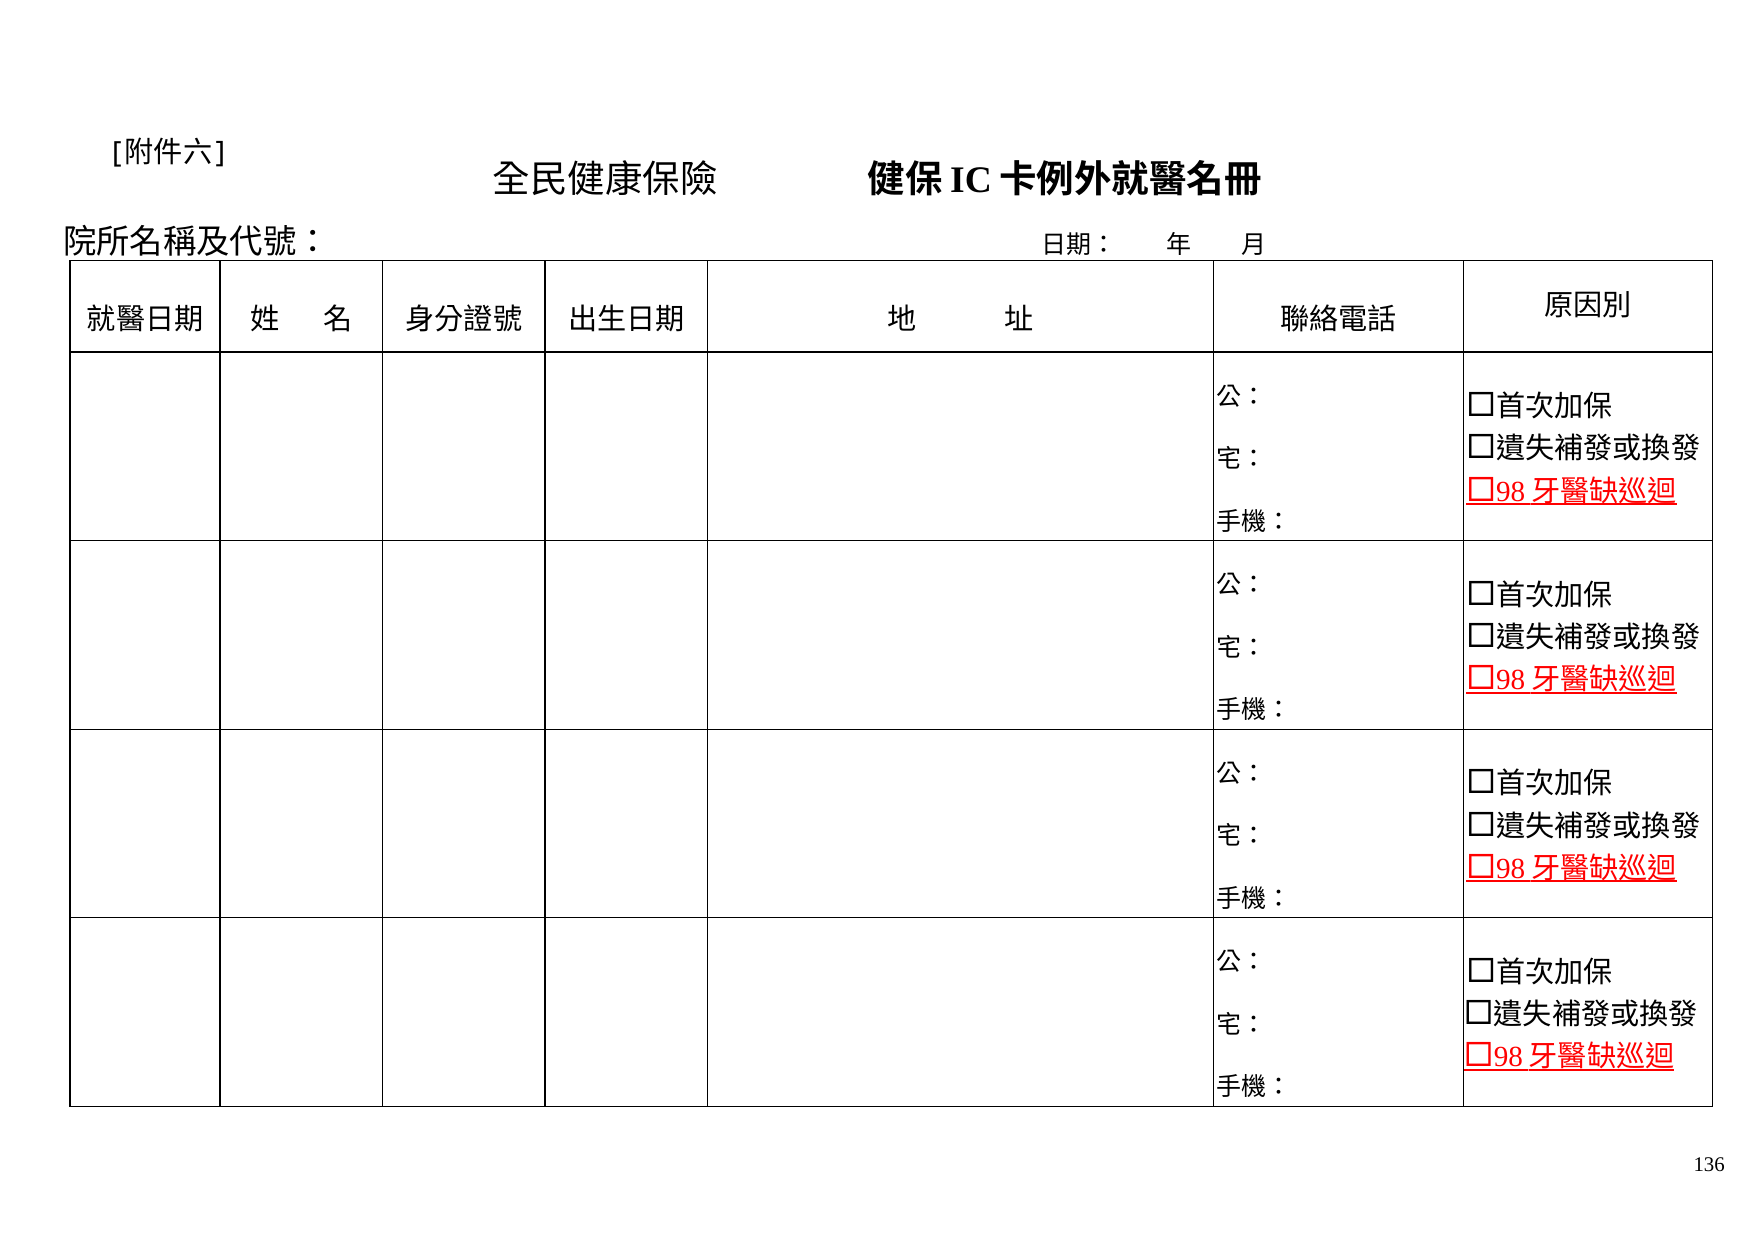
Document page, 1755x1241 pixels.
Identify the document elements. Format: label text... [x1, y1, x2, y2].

table_cell 公： 宅： 手機： [1214, 918, 1463, 1106]
text [附件六] [107, 129, 239, 171]
table_cell 公： 宅： 手機： [1214, 353, 1463, 540]
table_cell [383, 353, 544, 540]
table_cell [708, 730, 1213, 917]
table_cell [708, 353, 1213, 540]
table_header 地 址 [708, 261, 1213, 351]
table_cell [221, 918, 382, 1106]
table_header 姓 名 [221, 261, 382, 351]
table_cell [71, 918, 219, 1106]
text 全民健康保險 健保IC卡例外就醫名冊 [29, 121, 1724, 197]
table_cell [708, 541, 1213, 728]
table_cell [383, 541, 544, 728]
table_cell 公： 宅： 手機： [1214, 730, 1463, 917]
table_cell [708, 918, 1213, 1106]
table_header 出生日期 [546, 261, 707, 351]
table_cell [546, 353, 707, 540]
table_cell [546, 918, 707, 1106]
table_header 身分證號 [383, 261, 544, 351]
table_cell 首次加保 遺失補發或換發 98牙醫缺巡迴 [1464, 918, 1712, 1106]
table_cell 首次加保 遺失補發或換發 98牙醫缺巡迴 [1464, 353, 1712, 540]
table_cell [546, 730, 707, 917]
table_cell 首次加保 遺失補發或換發 98牙醫缺巡迴 [1464, 730, 1712, 917]
text 院所名稱及代號： 日期： 年 月 [29, 197, 1724, 260]
table_cell 首次加保 遺失補發或換發 98牙醫缺巡迴 [1464, 541, 1712, 728]
table_header 原因別 [1464, 261, 1712, 351]
table_cell [71, 730, 219, 917]
table_header 聯絡電話 [1214, 261, 1463, 351]
table_cell 公： 宅： 手機： [1214, 541, 1463, 728]
table_header 就醫日期 [71, 261, 219, 351]
table_cell [221, 353, 382, 540]
table_cell [221, 730, 382, 917]
table_cell [71, 541, 219, 728]
table_cell [383, 730, 544, 917]
table_cell [546, 541, 707, 728]
table_cell [221, 541, 382, 728]
table_cell [383, 918, 544, 1106]
table_cell [71, 353, 219, 540]
